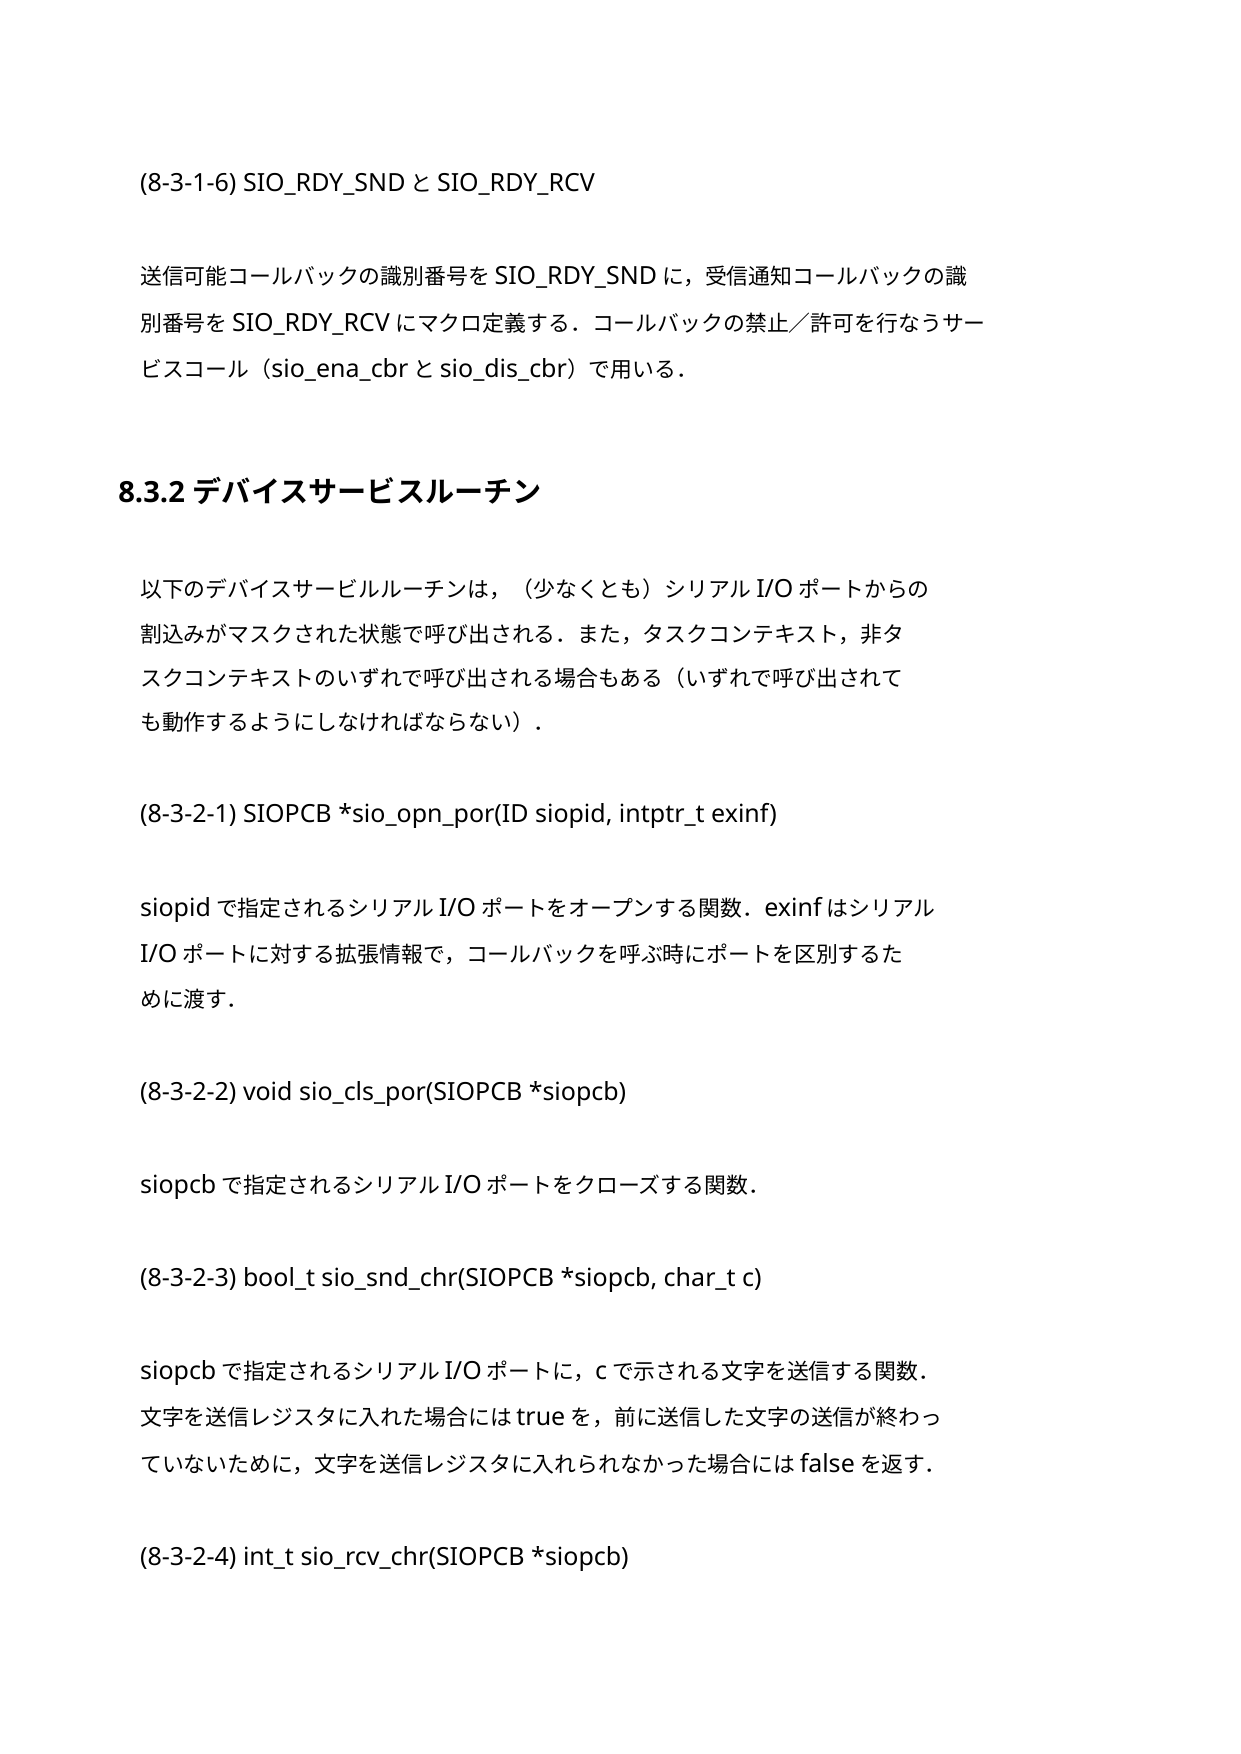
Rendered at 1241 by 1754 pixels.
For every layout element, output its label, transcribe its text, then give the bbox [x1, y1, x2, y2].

text 以下のデバイスサービルルーチンは，（少なくとも）シリアルI/Oポートからの [118, 571, 1122, 604]
text めに渡す． [118, 982, 1122, 1014]
text siopcbで指定されるシリアルI/Oポートをクローズする関数． [118, 1166, 1122, 1200]
text ていないために，文字を送信レジスタに入れられなかった場合にはfalseを返す． [118, 1446, 1122, 1480]
text 送信可能コールバックの識別番号をSIO_RDY_SNDに，受信通知コールバックの識 [118, 258, 1122, 292]
text スクコンテキストのいずれで呼び出される場合もある（いずれで呼び出されて [118, 661, 1122, 693]
text (8-3-2-1) SIOPCB *sio_opn_por(ID siopid, intptr_t exinf) [118, 796, 1122, 830]
text I/Oポートに対する拡張情報で，コールバックを呼ぶ時にポートを区別するた [118, 936, 1122, 970]
text ビスコール（sio_ena_cbrとsio_dis_cbr）で用いる． [118, 351, 1122, 385]
text 別番号をSIO_RDY_RCVにマクロ定義する．コールバックの禁止／許可を行なうサー [118, 304, 1122, 338]
text (8-3-2-2) void sio_cls_por(SIOPCB *siopcb) [118, 1073, 1122, 1107]
subtitle 8.3.2 デバイスサービスルーチン [118, 469, 1122, 511]
text も動作するようにしなければならない）． [118, 705, 1122, 737]
text 割込みがマスクされた状態で呼び出される．また，タスクコンテキスト，非タ [118, 617, 1122, 649]
text (8-3-1-6) SIO_RDY_SNDとSIO_RDY_RCV [118, 165, 1122, 199]
text siopcbで指定されるシリアルI/Oポートに，cで示される文字を送信する関数． [118, 1352, 1122, 1387]
text (8-3-2-3) bool_t sio_snd_chr(SIOPCB *siopcb, char_t c) [118, 1259, 1122, 1293]
text siopidで指定されるシリアルI/Oポートをオープンする関数．exinfはシリアル [118, 889, 1122, 923]
text 文字を送信レジスタに入れた場合にはtrueを，前に送信した文字の送信が終わっ [118, 1399, 1122, 1433]
text (8-3-2-4) int_t sio_rcv_chr(SIOPCB *siopcb) [118, 1539, 1122, 1573]
